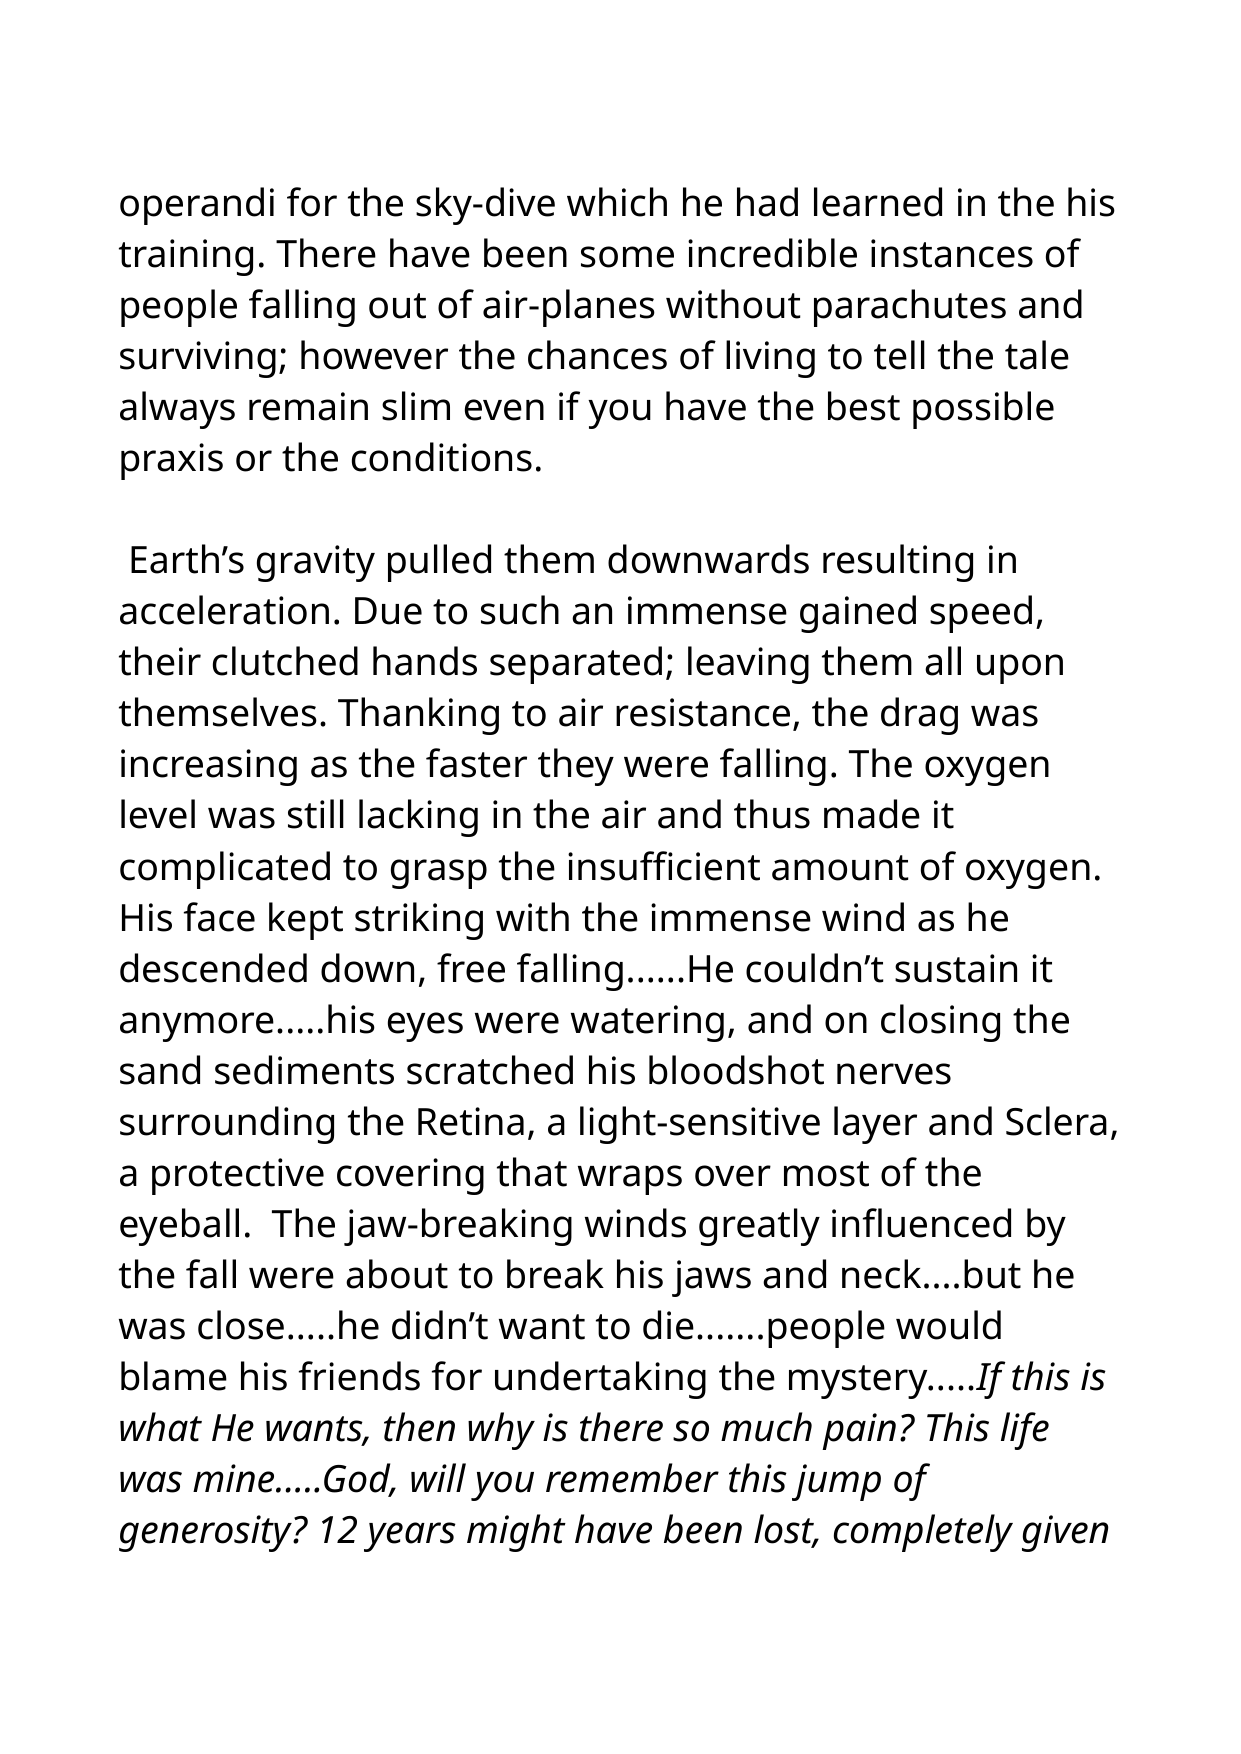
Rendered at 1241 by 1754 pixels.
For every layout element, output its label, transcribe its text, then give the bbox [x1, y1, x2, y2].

text operandi for the sky-dive which he had learned in the his training. There have been some incredible instances of people falling out of air-planes without parachutes and surviving; however the chances of living to tell the tale always remain slim even if you have the best possible praxis or the conditions. [118, 176, 1122, 483]
text Earth’s gravity pulled them downwards resulting in acceleration. Due to such an immense gained speed, their clutched hands separated; leaving them all upon themselves. Thanking to air resistance, the drag was increasing as the faster they were falling. The oxygen level was still lacking in the air and thus made it complicated to grasp the insufficient amount of oxygen. His face kept striking with the immense wind as he descended down, free falling......He couldn’t sustain it anymore.....his eyes were watering, and on closing the sand sediments scratched his bloodshot nerves surrounding the Retina, a light-sensitive layer and Sclera, a protective covering that wraps over most of the eyeball. The jaw-breaking winds greatly influenced by the fall were about to break his jaws and neck....but he was close.....he didn’t want to die.......people would blame his friends for undertaking the mystery.....If this is what He wants, then why is there so much pain? This life was mine.....God, will you remember this jump of generosity? 12 years might have been lost, completely given [118, 534, 1122, 1554]
